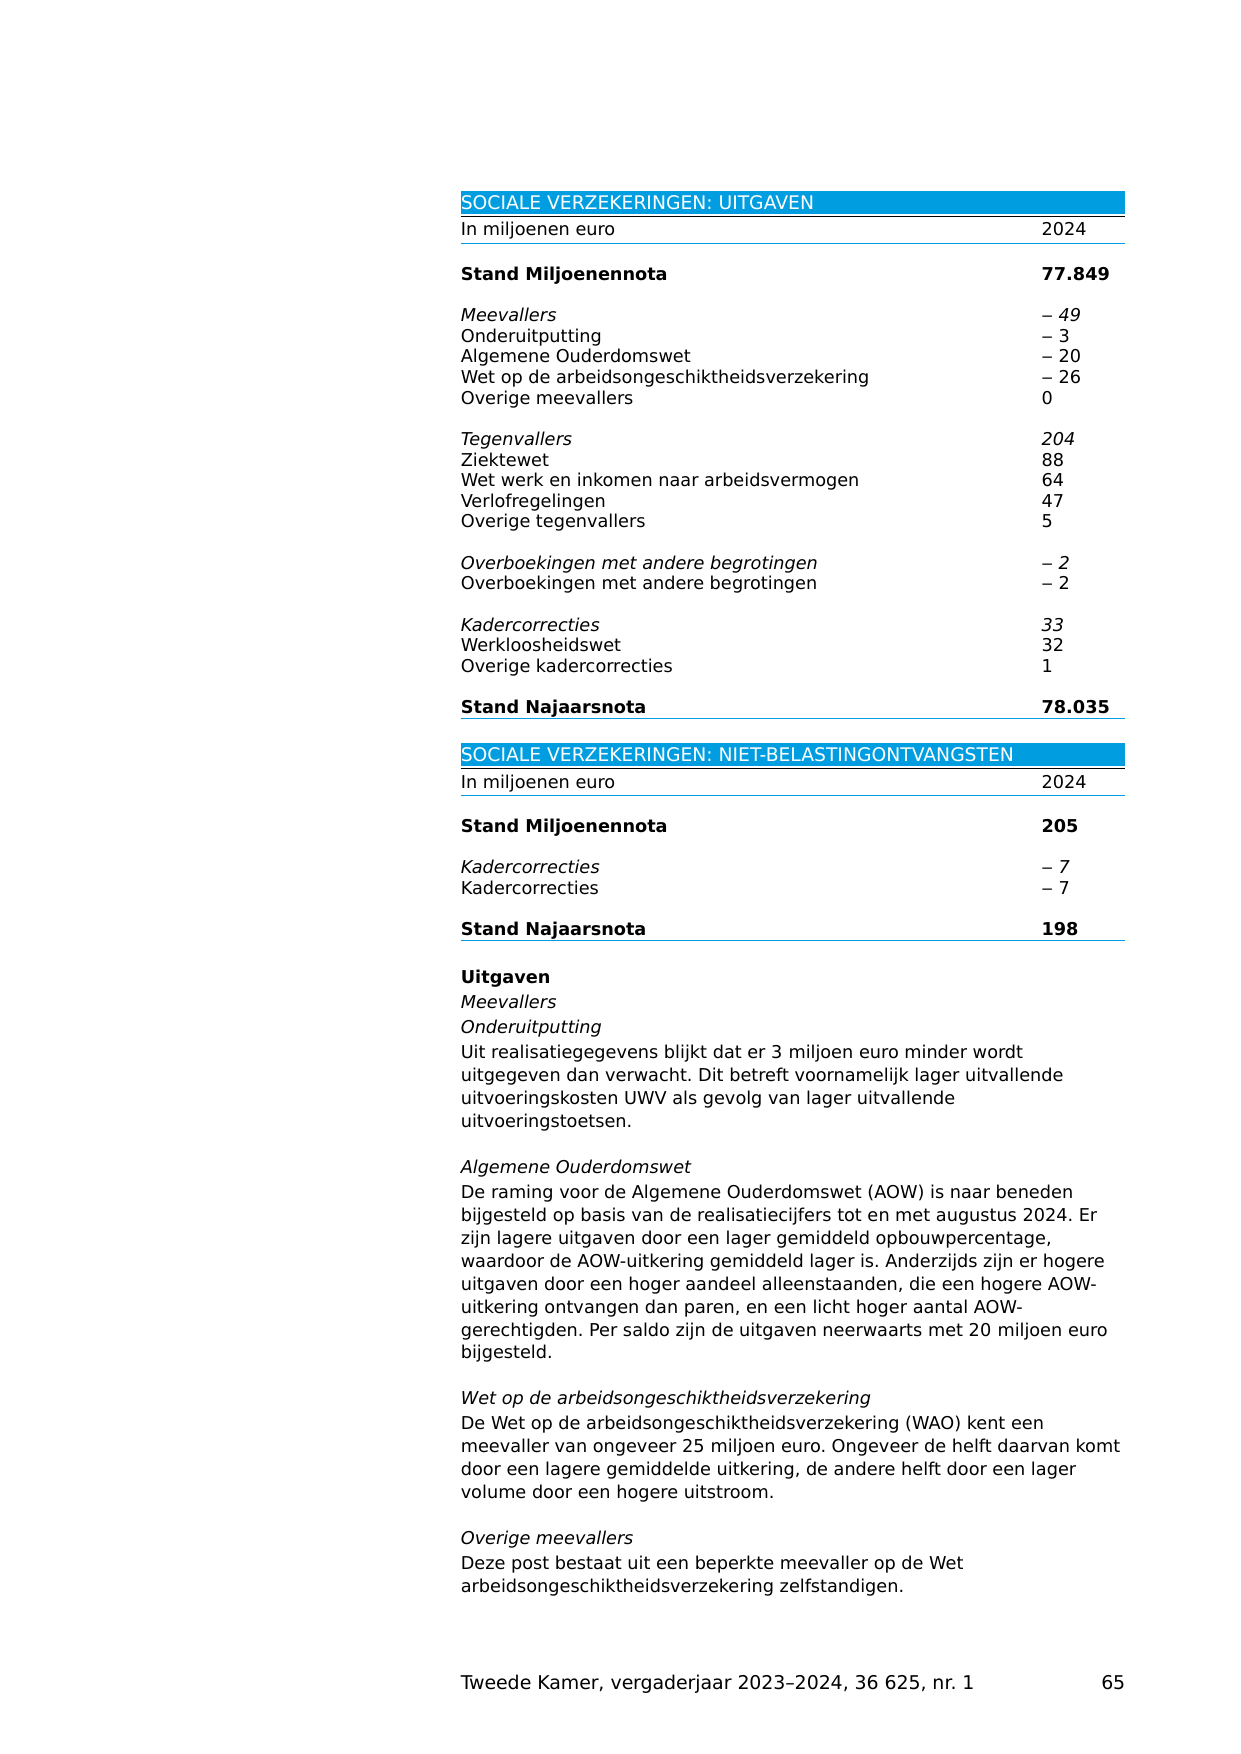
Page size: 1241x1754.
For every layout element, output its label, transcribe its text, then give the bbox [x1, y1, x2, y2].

table_cell [1039, 244, 1125, 264]
table_cell 2024 [1039, 769, 1125, 795]
table_cell Stand Miljoenennota [461, 264, 1038, 284]
table_cell Stand Najaarsnota [461, 919, 1038, 940]
text Uit realisatiegegevens blijkt dat er 3 miljoen euro minder wordt uitgegeven dan verwacht. Dit betreft voornamelijk lager uitvallende uitvoeringskosten UWV als gevolg van lager uitvallende uitvoeringstoetsen. [461, 1041, 1125, 1132]
table_cell 198 [1039, 919, 1125, 940]
table_cell 205 [1039, 816, 1125, 837]
table_cell ‒ 2 [1039, 553, 1125, 573]
text Algemene Ouderdomswet [461, 1155, 1125, 1178]
table_cell 33 [1039, 615, 1125, 635]
table_cell ‒ 3 [1039, 326, 1125, 346]
text Overige meevallers [461, 1526, 1125, 1549]
table_cell Overboekingen met andere begrotingen [461, 553, 1038, 573]
table_cell Tegenvallers [461, 429, 1038, 449]
table_cell In miljoenen euro [461, 217, 1038, 243]
table_cell [461, 244, 1038, 264]
table_cell [1039, 532, 1125, 553]
table_cell [1039, 408, 1125, 429]
table_cell 1 [1039, 656, 1125, 676]
table_cell 204 [1039, 429, 1125, 449]
table_cell [461, 285, 1038, 305]
table_cell Algemene Ouderdomswet [461, 346, 1038, 367]
table_cell Werkloosheidswet [461, 635, 1038, 656]
table_cell ‒ 7 [1039, 858, 1125, 878]
table_cell ‒ 49 [1039, 305, 1125, 326]
table_cell Wet op de arbeidsongeschiktheidsverzekering [461, 367, 1038, 388]
table_cell [461, 796, 1038, 816]
table_cell Meevallers [461, 305, 1038, 326]
table_cell 88 [1039, 450, 1125, 470]
table_cell [1039, 285, 1125, 305]
table_cell ‒ 7 [1039, 878, 1125, 899]
text Meevallers [461, 991, 1125, 1013]
table_cell Kadercorrecties [461, 858, 1038, 878]
table_cell [461, 837, 1038, 857]
table_cell Stand Najaarsnota [461, 697, 1038, 718]
table_cell 32 [1039, 635, 1125, 656]
table_cell Overige tegenvallers [461, 511, 1038, 532]
table_cell [461, 408, 1038, 429]
text Deze post bestaat uit een beperkte meevaller op de Wet arbeidsongeschiktheidsverzekering zelfstandigen. [461, 1551, 1125, 1597]
table_cell [1039, 837, 1125, 857]
text Uitgaven [461, 966, 1125, 988]
table_cell Overige meevallers [461, 388, 1038, 408]
table_cell 47 [1039, 491, 1125, 511]
table_cell [1039, 594, 1125, 614]
table_cell Overboekingen met andere begrotingen [461, 573, 1038, 594]
table_cell [1039, 796, 1125, 816]
table_cell Onderuitputting [461, 326, 1038, 346]
table_cell [461, 676, 1038, 697]
table_cell Wet werk en inkomen naar arbeidsvermogen [461, 470, 1038, 491]
table_cell ‒ 26 [1039, 367, 1125, 388]
table_cell Kadercorrecties [461, 878, 1038, 899]
table_cell 64 [1039, 470, 1125, 491]
table_cell Stand Miljoenennota [461, 816, 1038, 837]
table_cell Verlofregelingen [461, 491, 1038, 511]
table_cell [1039, 899, 1125, 919]
text De raming voor de Algemene Ouderdomswet (AOW) is naar beneden bijgesteld op basis van de realisatiecijfers tot en met augustus 2024. Er zijn lagere uitgaven door een lager gemiddeld opbouwpercentage, waardoor de AOW-uitkering gemiddeld lager is. Anderzijds zijn er hogere uitgaven door een hoger aandeel alleenstaanden, die een hogere AOW-uitkering ontvangen dan paren, en een licht hoger aantal AOW-gerechtigden. Per saldo zijn de uitgaven neerwaarts met 20 miljoen euro bijgesteld. [461, 1180, 1125, 1363]
table_cell In miljoenen euro [461, 769, 1038, 795]
table_cell 2024 [1039, 217, 1125, 243]
table_cell ‒ 20 [1039, 346, 1125, 367]
table_cell [461, 899, 1038, 919]
table_cell Ziektewet [461, 450, 1038, 470]
table_cell 77.849 [1039, 264, 1125, 284]
table_cell 5 [1039, 511, 1125, 532]
text Wet op de arbeidsongeschiktheidsverzekering [461, 1386, 1125, 1409]
table_cell Kadercorrecties [461, 615, 1038, 635]
table_cell 0 [1039, 388, 1125, 408]
text Onderuitputting [461, 1016, 1125, 1038]
table_cell 78.035 [1039, 697, 1125, 718]
table_cell [461, 594, 1038, 614]
table_cell [461, 532, 1038, 553]
text De Wet op de arbeidsongeschiktheidsverzekering (WAO) kent een meevaller van ongeveer 25 miljoen euro. Ongeveer de helft daarvan komt door een lagere gemiddelde uitkering, de andere helft door een lager volume door een hogere uitstroom. [461, 1411, 1125, 1503]
table_cell ‒ 2 [1039, 573, 1125, 594]
table_cell [1039, 676, 1125, 697]
table_cell Overige kadercorrecties [461, 656, 1038, 676]
